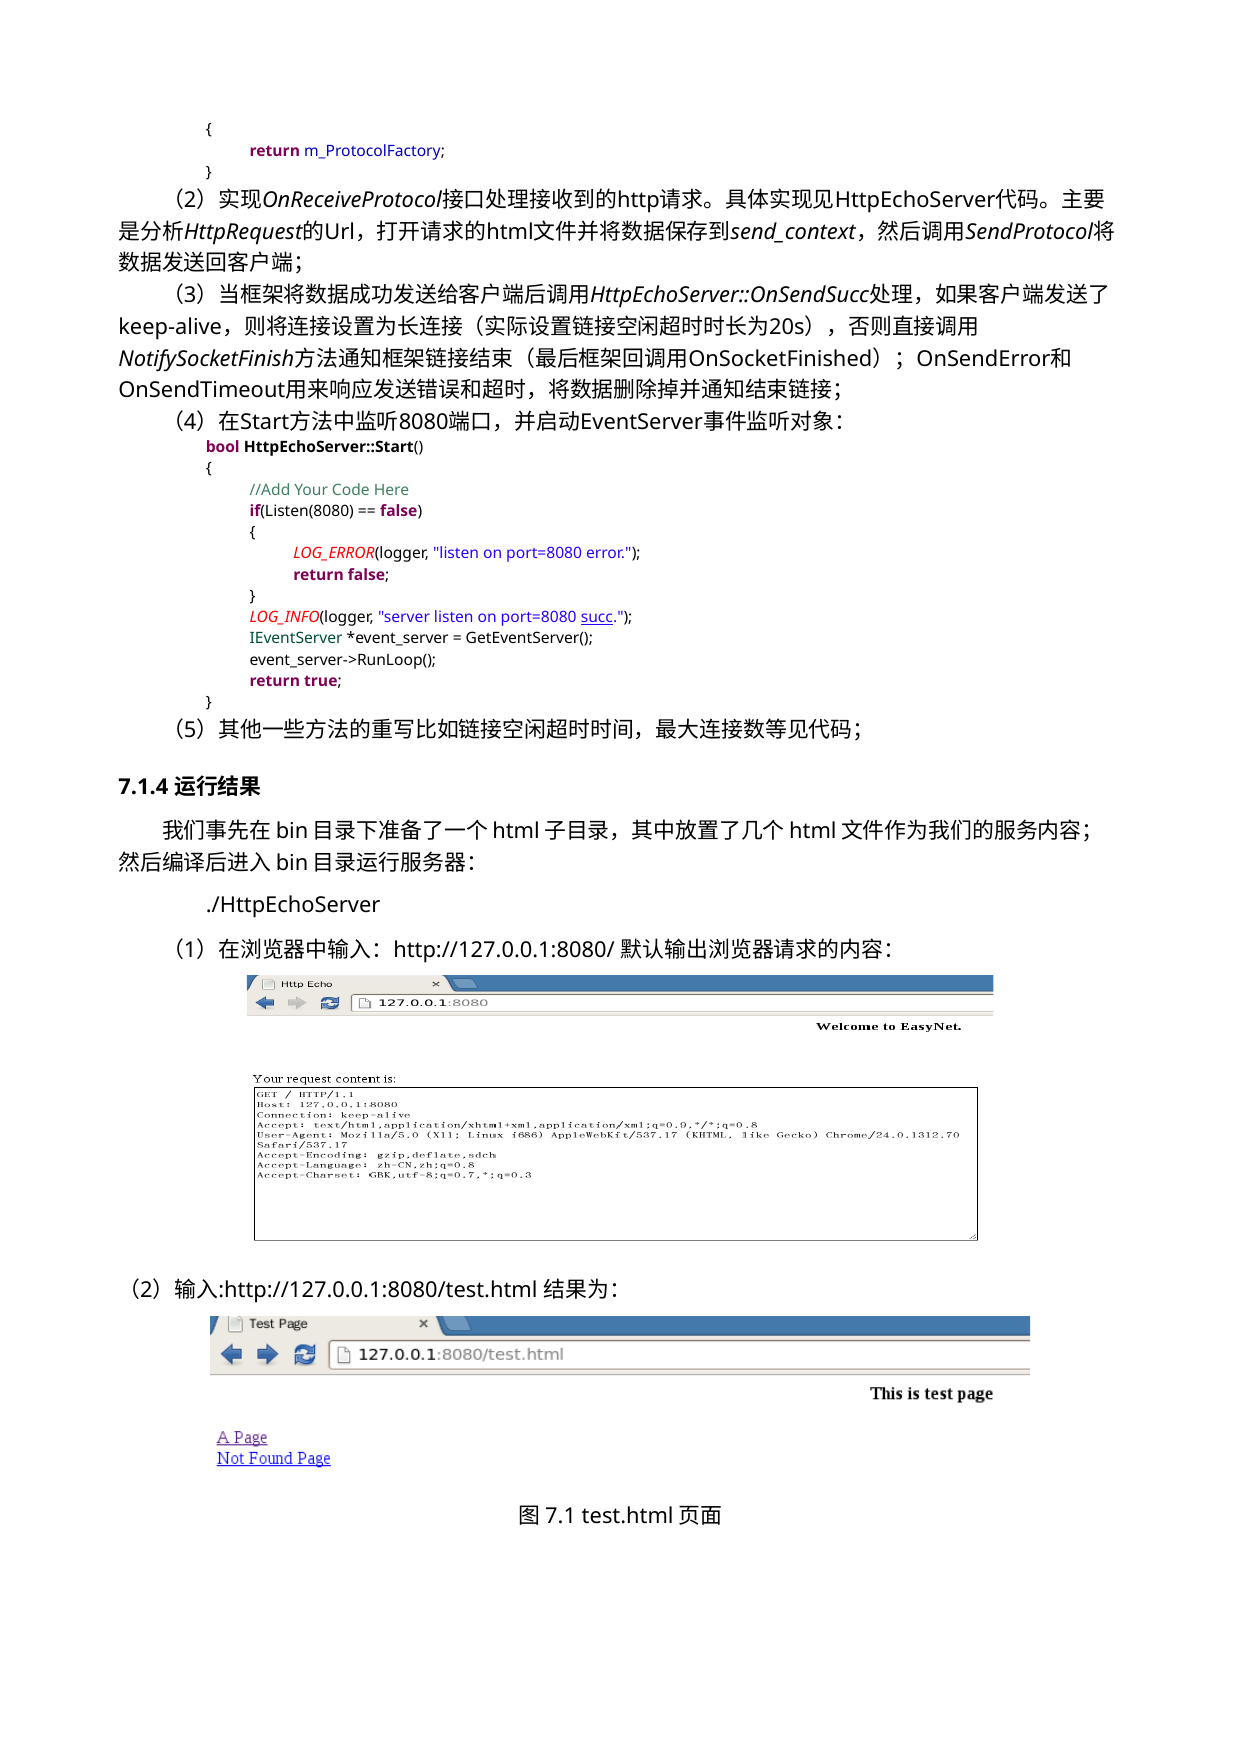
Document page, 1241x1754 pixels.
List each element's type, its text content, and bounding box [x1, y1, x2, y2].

text return m_ProtocolFactory; [118, 139, 1122, 161]
text （3）当框架将数据成功发送给客户端后调用HttpEchoServer::OnSendSucc处理，如果客户端发送了keep-alive，则将连接设置为长连接（实际设置链接空闲超时时长为20s），否则直接调用NotifySocketFinish方法通知框架链接结束（最后框架回调用OnSocketFinished）；OnSendError和OnSendTimeout用来响应发送错误和超时，将数据删除掉并通知结束链接； [118, 277, 1122, 404]
text （5）其他一些方法的重写比如链接空闲超时时间，最大连接数等见代码； [118, 712, 1122, 744]
text LOG_INFO(logger, "server listen on port=8080 succ."); [118, 606, 1122, 627]
text 我们事先在bin目录下准备了一个html子目录，其中放置了几个html文件作为我们的服务内容；然后编译后进入bin目录运行服务器： [118, 813, 1122, 877]
text } [118, 585, 1122, 606]
text IEventServer *event_server = GetEventServer(); [118, 627, 1122, 648]
text （2）实现OnReceiveProtocol接口处理接收到的http请求。具体实现见HttpEchoServer代码。主要是分析HttpRequest的Url，打开请求的html文件并将数据保存到send_context，然后调用SendProtocol将数据发送回客户端； [118, 182, 1122, 277]
text //Add Your Code Here [118, 478, 1122, 500]
picture [246, 975, 994, 1249]
text return false; [118, 563, 1122, 585]
text { [118, 457, 1122, 478]
text event_server->RunLoop(); [118, 648, 1122, 670]
text { [118, 118, 1122, 139]
text （2）输入:http://127.0.0.1:8080/test.html 结果为： [118, 1272, 1122, 1304]
text if(Listen(8080) == false) [118, 500, 1122, 521]
text } [118, 161, 1122, 182]
text LOG_ERROR(logger, "listen on port=8080 error."); [118, 542, 1122, 563]
text ./HttpEchoServer [118, 889, 1122, 919]
text 图7.1 test.html页面 [118, 1498, 1122, 1530]
text } [118, 691, 1122, 712]
text （1）在浏览器中输入：http://127.0.0.1:8080/ 默认输出浏览器请求的内容： [118, 932, 1122, 963]
text return true; [118, 670, 1122, 691]
text { [118, 521, 1122, 542]
text bool HttpEchoServer::Start() [118, 436, 1122, 457]
subtitle 7.1.4 运行结果 [118, 769, 1122, 801]
picture [210, 1316, 1030, 1498]
text （4）在Start方法中监听8080端口，并启动EventServer事件监听对象： [118, 404, 1122, 436]
